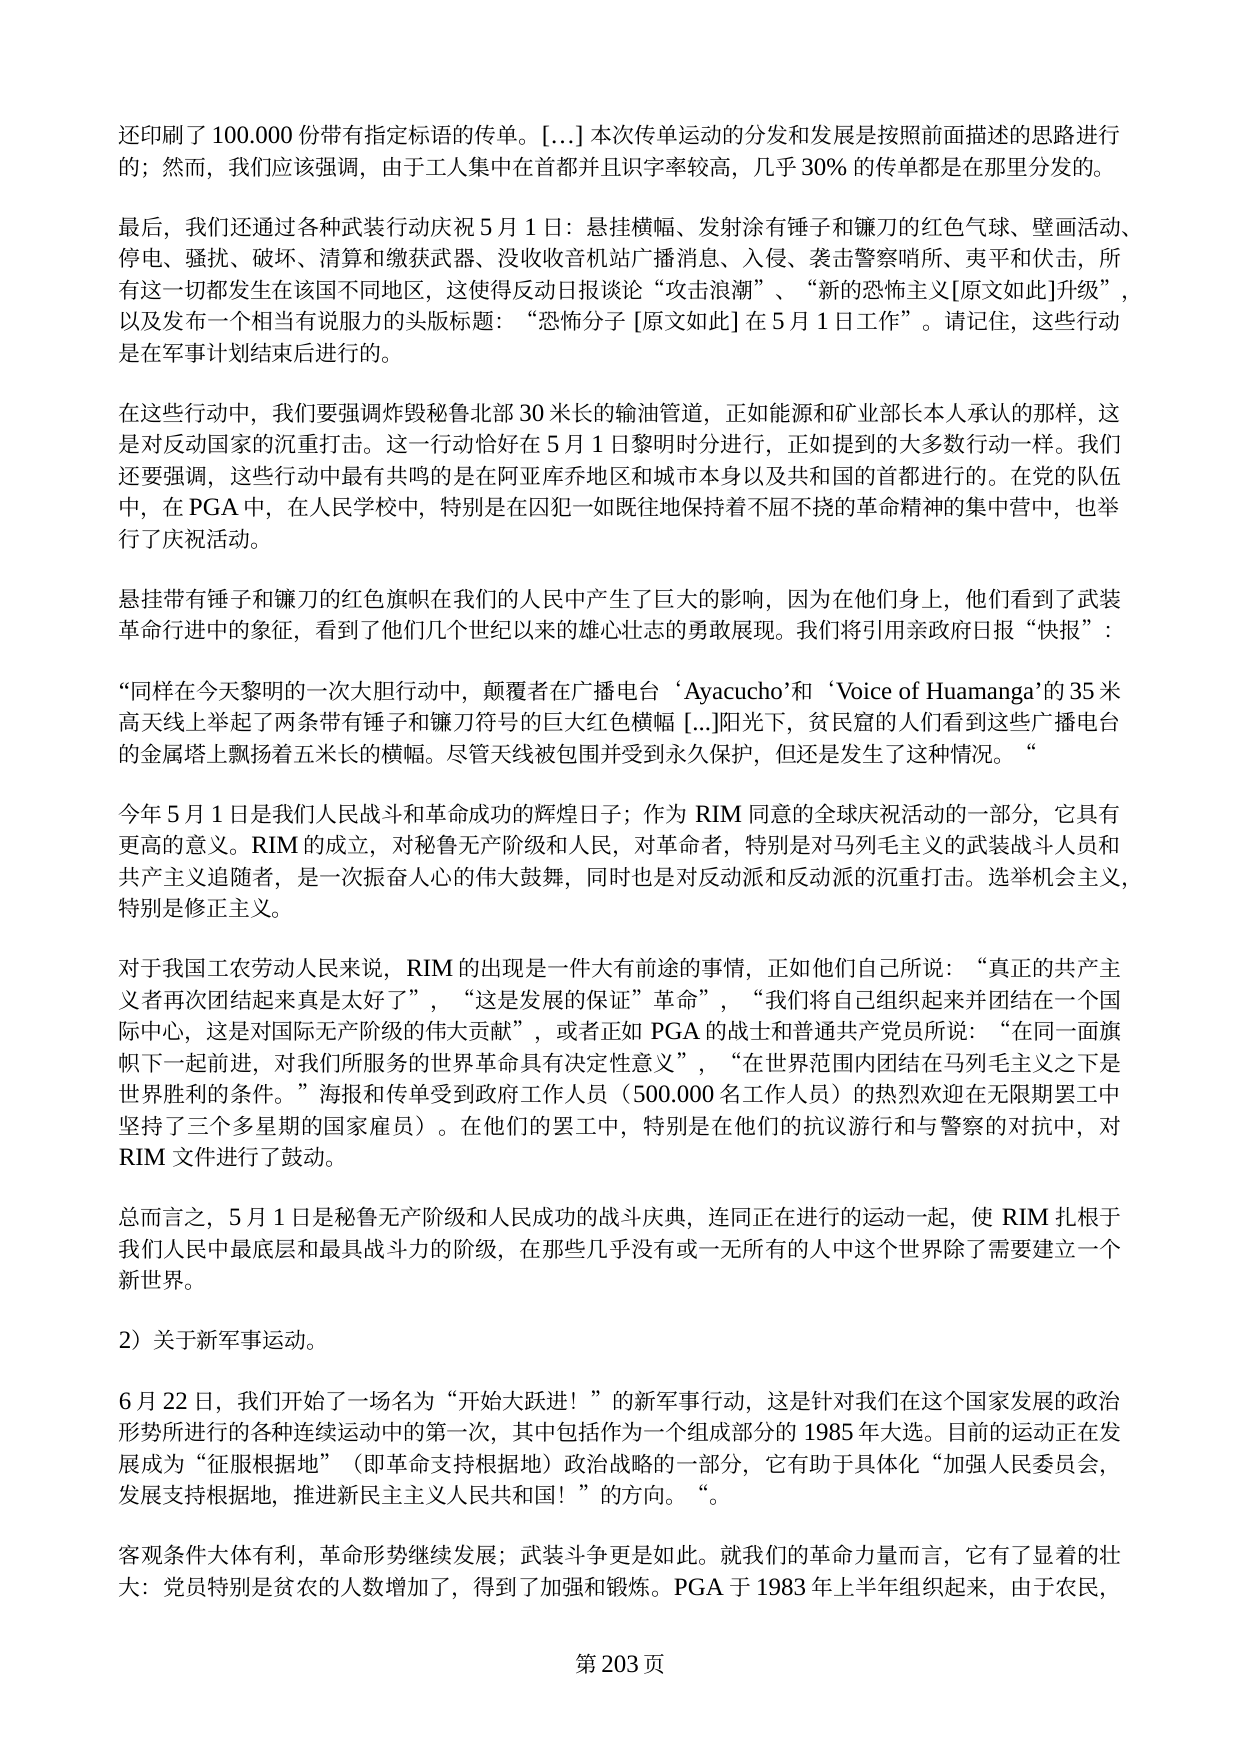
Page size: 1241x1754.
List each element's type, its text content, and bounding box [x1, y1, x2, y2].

text 2）关于新军事运动。 [118, 1324, 1122, 1355]
text 客观条件大体有利，革命形势继续发展；武装斗争更是如此。就我们的革命力量而言，它有了显着的壮大：党员特别是贫农的人数增加了，得到了加强和锻炼。PGA 于1983年上半年组织起来，由于农民， [118, 1538, 1122, 1601]
text 总而言之，5月1日是秘鲁无产阶级和人民成功的战斗庆典，连同正在进行的运动一起，使 RIM 扎根于我们人民中最底层和最具战斗力的阶级，在那些几乎没有或一无所有的人中这个世界除了需要建立一个新世界。 [118, 1201, 1122, 1295]
text 今年5月1日是我们人民战斗和革命成功的辉煌日子；作为 RIM 同意的全球庆祝活动的一部分，它具有更高的意义。RIM的成立，对秘鲁无产阶级和人民，对革命者，特别是对马列毛主义的武装战斗人员和共产主义追随者，是一次振奋人心的伟大鼓舞，同时也是对反动派和反动派的沉重打击。选举机会主义，特别是修正主义。 [118, 797, 1122, 923]
text 对于我国工农劳动人民来说，RIM的出现是一件大有前途的事情，正如他们自己所说：“真正的共产主义者再次团结起来真是太好了”，“这是发展的保证”革命”，“我们将自己组织起来并团结在一个国际中心，这是对国际无产阶级的伟大贡献”，或者正如 PGA 的战士和普通共产党员所说：“在同一面旗帜下一起前进，对我们所服务的世界革命具有决定性意义”，“在世界范围内团结在马列毛主义之下是世界胜利的条件。”海报和传单受到政府工作人员（500.000名工作人员）的热烈欢迎在无限期罢工中坚持了三个多星期的国家雇员）。在他们的罢工中，特别是在他们的抗议游行和与警察的对抗中，对 RIM 文件进行了鼓动。 [118, 952, 1122, 1172]
text 悬挂带有锤子和镰刀的红色旗帜在我们的人民中产生了巨大的影响，因为在他们身上，他们看到了武装革命行进中的象征，看到了他们几个世纪以来的雄心壮志的勇敢展现。我们将引用亲政府日报“快报”： [118, 582, 1122, 645]
text 最后，我们还通过各种武装行动庆祝5月1日：悬挂横幅、发射涂有锤子和镰刀的红色气球、壁画活动、停电、骚扰、破坏、清算和缴获武器、没收收音机站广播消息、入侵、袭击警察哨所、夷平和伏击，所有这一切都发生在该国不同地区，这使得反动日报谈论“攻击浪潮”、“新的恐怖主义[原文如此]升级”，以及发布一个相当有说服力的头版标题：“恐怖分子 [原文如此] 在5月1日工作”。请记住，这些行动是在军事计划结束后进行的。 [118, 210, 1122, 367]
text 6月22日，我们开始了一场名为“开始大跃进！”的新军事行动，这是针对我们在这个国家发展的政治形势所进行的各种连续运动中的第一次，其中包括作为一个组成部分的1985年大选。目前的运动正在发展成为“征服根据地”（即革命支持根据地）政治战略的一部分，它有助于具体化“加强人民委员会，发展支持根据地，推进新民主主义人民共和国！”的方向。“。 [118, 1384, 1122, 1510]
text “同样在今天黎明的一次大胆行动中，颠覆者在广播电台‘Ayacucho’和‘Voice of Huamanga’的35米高天线上举起了两条带有锤子和镰刀符号的巨大红色横幅 [...]阳光下，贫民窟的人们看到这些广播电台的金属塔上飘扬着五米长的横幅。尽管天线被包围并受到永久保护，但还是发生了这种情况。“ [118, 674, 1122, 768]
text 还印刷了100.000份带有指定标语的传单。[…] 本次传单运动的分发和发展是按照前面描述的思路进行的；然而，我们应该强调，由于工人集中在首都并且识字率较高，几乎30% 的传单都是在那里分发的。 [118, 118, 1122, 181]
text 在这些行动中，我们要强调炸毁秘鲁北部30米长的输油管道，正如能源和矿业部长本人承认的那样，这是对反动国家的沉重打击。这一行动恰好在5月1日黎明时分进行，正如提到的大多数行动一样。我们还要强调，这些行动中最有共鸣的是在阿亚库乔地区和城市本身以及共和国的首都进行的。在党的队伍中，在PGA中，在人民学校中，特别是在囚犯一如既往地保持着不屈不挠的革命精神的集中营中，也举行了庆祝活动。 [118, 396, 1122, 553]
